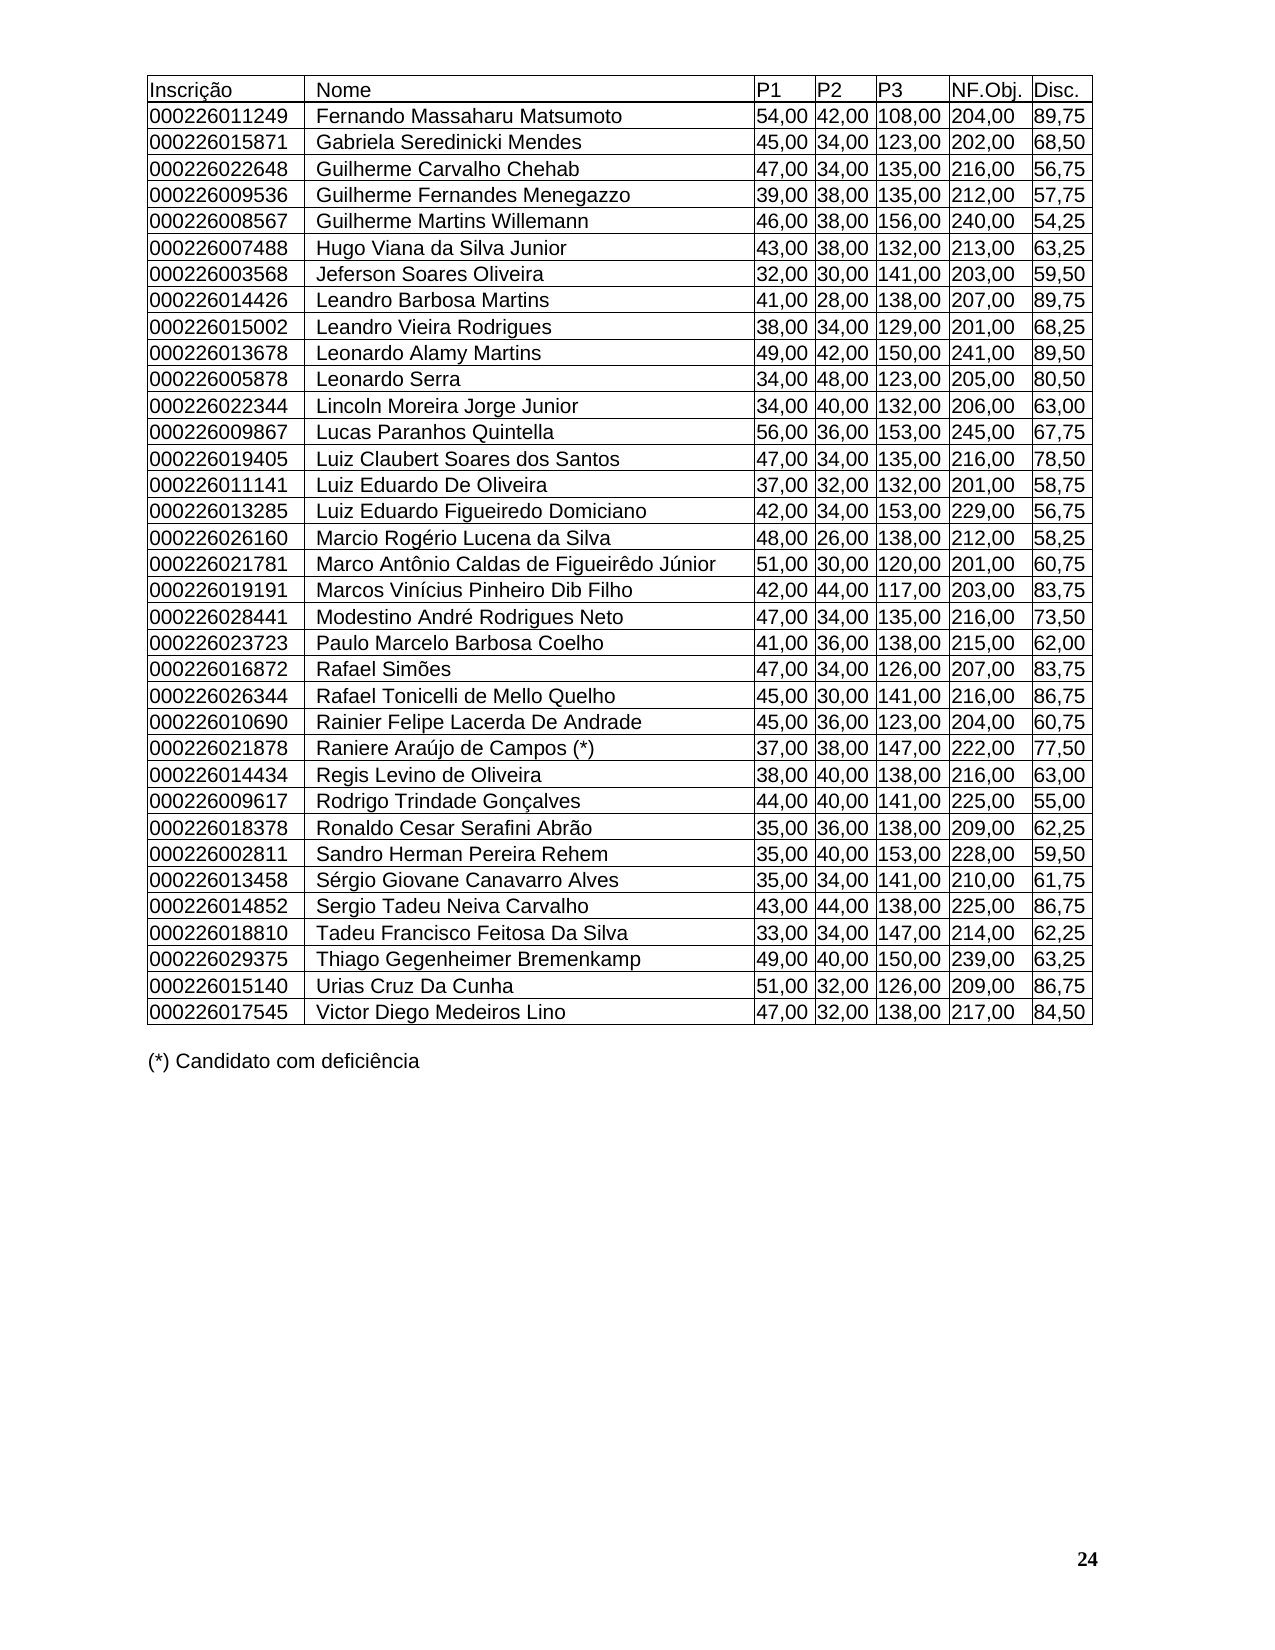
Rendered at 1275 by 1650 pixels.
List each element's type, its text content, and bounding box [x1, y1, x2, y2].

table_cell 58,75 [1033, 471, 1092, 497]
table_cell Gabriela Seredinicki Mendes [305, 129, 754, 154]
table_cell 34,00 [816, 313, 876, 338]
table_cell 36,00 [816, 709, 876, 734]
table_cell Fernando Massaharu Matsumoto [305, 103, 754, 128]
table_cell 212,00 [950, 524, 1032, 549]
table_cell 000226009536 [148, 181, 304, 207]
table_cell 212,00 [950, 181, 1032, 207]
table_cell Lucas Paranhos Quintella [305, 419, 754, 444]
table_cell 216,00 [950, 761, 1032, 787]
table_cell 000226022648 [148, 155, 304, 180]
table_cell 153,00 [877, 840, 949, 866]
table_cell Paulo Marcelo Barbosa Coelho [305, 630, 754, 655]
table_cell 000226013458 [148, 867, 304, 892]
table_cell 138,00 [877, 524, 949, 549]
table_cell 209,00 [950, 972, 1032, 997]
table_cell 000226022344 [148, 392, 304, 418]
table_cell 86,75 [1033, 972, 1092, 997]
table_cell 37,00 [755, 471, 815, 497]
table_cell 56,00 [755, 419, 815, 444]
table_cell 34,00 [816, 129, 876, 154]
table_cell 73,50 [1033, 603, 1092, 628]
table_cell 153,00 [877, 498, 949, 523]
table_cell 000226021781 [148, 550, 304, 576]
table_cell 47,00 [755, 155, 815, 180]
table_cell 58,25 [1033, 524, 1092, 549]
table_cell 000226011141 [148, 471, 304, 497]
table_cell 129,00 [877, 313, 949, 338]
table_cell 42,00 [755, 498, 815, 523]
table_cell 135,00 [877, 603, 949, 628]
table_cell 36,00 [816, 630, 876, 655]
table_cell Raniere Araújo de Campos (*) [305, 735, 754, 760]
table_cell 34,00 [816, 867, 876, 892]
table_cell Rafael Simões [305, 656, 754, 681]
table_cell 216,00 [950, 155, 1032, 180]
table_cell 38,00 [816, 181, 876, 207]
table_cell 240,00 [950, 208, 1032, 233]
table_cell 000226017545 [148, 999, 304, 1024]
table_cell 86,75 [1033, 682, 1092, 707]
table_cell 141,00 [877, 867, 949, 892]
table_cell 205,00 [950, 366, 1032, 391]
table_cell 35,00 [755, 814, 815, 839]
table_cell 126,00 [877, 972, 949, 997]
table_cell 000226028441 [148, 603, 304, 628]
table_cell 201,00 [950, 313, 1032, 338]
table_cell 204,00 [950, 103, 1032, 128]
table_cell 156,00 [877, 208, 949, 233]
table_cell Rodrigo Trindade Gonçalves [305, 788, 754, 813]
table_cell 47,00 [755, 445, 815, 470]
table_cell 45,00 [755, 682, 815, 707]
table_cell 35,00 [755, 840, 815, 866]
table_cell Guilherme Martins Willemann [305, 208, 754, 233]
table_cell 000226018810 [148, 919, 304, 945]
table_cell 222,00 [950, 735, 1032, 760]
table_cell 141,00 [877, 788, 949, 813]
table_cell 000226026160 [148, 524, 304, 549]
table_cell Hugo Viana da Silva Junior [305, 234, 754, 259]
table_cell 32,00 [816, 999, 876, 1024]
table_cell 34,00 [755, 366, 815, 391]
table_cell 26,00 [816, 524, 876, 549]
table_cell Victor Diego Medeiros Lino [305, 999, 754, 1024]
table_cell 000226019191 [148, 577, 304, 602]
table_cell 141,00 [877, 682, 949, 707]
table_cell 000226013285 [148, 498, 304, 523]
table_cell 000226029375 [148, 946, 304, 971]
table_cell 30,00 [816, 261, 876, 286]
table_cell 42,00 [816, 340, 876, 365]
table_cell 48,00 [816, 366, 876, 391]
table_cell 34,00 [816, 603, 876, 628]
table_cell 49,00 [755, 946, 815, 971]
table_cell Thiago Gegenheimer Bremenkamp [305, 946, 754, 971]
table_cell 63,00 [1033, 761, 1092, 787]
table_cell Modestino André Rodrigues Neto [305, 603, 754, 628]
table_cell 225,00 [950, 788, 1032, 813]
table_cell 209,00 [950, 814, 1032, 839]
table_cell 36,00 [816, 814, 876, 839]
table_cell 210,00 [950, 867, 1032, 892]
table_cell 59,50 [1033, 261, 1092, 286]
table_cell 000226011249 [148, 103, 304, 128]
table_cell 229,00 [950, 498, 1032, 523]
table_cell 206,00 [950, 392, 1032, 418]
table_cell 48,00 [755, 524, 815, 549]
table_cell 32,00 [816, 471, 876, 497]
table_cell 63,00 [1033, 392, 1092, 418]
table_cell 60,75 [1033, 550, 1092, 576]
table_cell 000226023723 [148, 630, 304, 655]
table_cell 135,00 [877, 445, 949, 470]
table_cell 207,00 [950, 656, 1032, 681]
table_cell 000226014434 [148, 761, 304, 787]
table_cell 33,00 [755, 919, 815, 945]
table_cell 49,00 [755, 340, 815, 365]
table_cell 000226008567 [148, 208, 304, 233]
table_cell 000226007488 [148, 234, 304, 259]
table_cell 215,00 [950, 630, 1032, 655]
table_cell 123,00 [877, 366, 949, 391]
table_cell 38,00 [816, 234, 876, 259]
table_cell 80,50 [1033, 366, 1092, 391]
table_cell 63,25 [1033, 234, 1092, 259]
table_cell 38,00 [816, 208, 876, 233]
table_cell 38,00 [816, 735, 876, 760]
table_cell 120,00 [877, 550, 949, 576]
table_cell 147,00 [877, 735, 949, 760]
table_cell 000226019405 [148, 445, 304, 470]
table_cell 108,00 [877, 103, 949, 128]
table_cell 000226015871 [148, 129, 304, 154]
table_cell 57,75 [1033, 181, 1092, 207]
table_cell 78,50 [1033, 445, 1092, 470]
table_cell Guilherme Carvalho Chehab [305, 155, 754, 180]
table_cell 201,00 [950, 471, 1032, 497]
table_header Inscrição [148, 76, 304, 101]
table_cell 138,00 [877, 630, 949, 655]
table_cell Sandro Herman Pereira Rehem [305, 840, 754, 866]
table_cell 147,00 [877, 919, 949, 945]
table_cell 46,00 [755, 208, 815, 233]
table_cell 54,25 [1033, 208, 1092, 233]
table_cell 43,00 [755, 234, 815, 259]
table_cell Jeferson Soares Oliveira [305, 261, 754, 286]
table_cell 30,00 [816, 550, 876, 576]
table_cell 40,00 [816, 392, 876, 418]
table_cell 138,00 [877, 761, 949, 787]
table_cell 34,00 [755, 392, 815, 418]
table_cell 38,00 [755, 313, 815, 338]
table_cell 000226009617 [148, 788, 304, 813]
table_cell Leandro Barbosa Martins [305, 287, 754, 312]
table_cell 126,00 [877, 656, 949, 681]
table_cell 86,75 [1033, 893, 1092, 918]
table_cell 132,00 [877, 392, 949, 418]
table_cell Sergio Tadeu Neiva Carvalho [305, 893, 754, 918]
table_cell 40,00 [816, 788, 876, 813]
table_cell 61,75 [1033, 867, 1092, 892]
table_cell Leonardo Alamy Martins [305, 340, 754, 365]
table_cell 84,50 [1033, 999, 1092, 1024]
table_cell 000226016872 [148, 656, 304, 681]
table_cell Luiz Claubert Soares dos Santos [305, 445, 754, 470]
table_cell 43,00 [755, 893, 815, 918]
table_cell 42,00 [755, 577, 815, 602]
table_cell 41,00 [755, 287, 815, 312]
table_cell 41,00 [755, 630, 815, 655]
table_cell 34,00 [816, 656, 876, 681]
table_cell 150,00 [877, 946, 949, 971]
table_cell 138,00 [877, 814, 949, 839]
table_cell 000226013678 [148, 340, 304, 365]
table_cell 201,00 [950, 550, 1032, 576]
table_cell 138,00 [877, 893, 949, 918]
table_cell 207,00 [950, 287, 1032, 312]
table_cell 35,00 [755, 867, 815, 892]
table_cell 56,75 [1033, 498, 1092, 523]
table_cell 135,00 [877, 181, 949, 207]
table_cell Leonardo Serra [305, 366, 754, 391]
table_cell 47,00 [755, 656, 815, 681]
table_cell 228,00 [950, 840, 1032, 866]
table_cell 32,00 [816, 972, 876, 997]
table_cell 68,50 [1033, 129, 1092, 154]
table_cell Guilherme Fernandes Menegazzo [305, 181, 754, 207]
table_cell 89,75 [1033, 287, 1092, 312]
table_cell 40,00 [816, 840, 876, 866]
table_cell Tadeu Francisco Feitosa Da Silva [305, 919, 754, 945]
table_cell 67,75 [1033, 419, 1092, 444]
table_cell 117,00 [877, 577, 949, 602]
table_cell 239,00 [950, 946, 1032, 971]
table_header P3 [877, 76, 949, 101]
table_cell 132,00 [877, 471, 949, 497]
table_cell 40,00 [816, 761, 876, 787]
table_cell 241,00 [950, 340, 1032, 365]
table_cell 83,75 [1033, 656, 1092, 681]
table_cell 62,25 [1033, 919, 1092, 945]
table_cell 204,00 [950, 709, 1032, 734]
table_cell 63,25 [1033, 946, 1092, 971]
table_cell Rafael Tonicelli de Mello Quelho [305, 682, 754, 707]
table_cell 89,75 [1033, 103, 1092, 128]
table_cell 123,00 [877, 709, 949, 734]
table_cell 132,00 [877, 234, 949, 259]
table_cell 34,00 [816, 155, 876, 180]
table_cell 150,00 [877, 340, 949, 365]
table_cell Rainier Felipe Lacerda De Andrade [305, 709, 754, 734]
table_cell 30,00 [816, 682, 876, 707]
table_cell 216,00 [950, 682, 1032, 707]
table_cell 135,00 [877, 155, 949, 180]
table_cell 000226003568 [148, 261, 304, 286]
table_cell 203,00 [950, 261, 1032, 286]
table_cell 83,75 [1033, 577, 1092, 602]
table_cell 000226014852 [148, 893, 304, 918]
table_cell 000226010690 [148, 709, 304, 734]
table_cell 44,00 [816, 577, 876, 602]
table_cell 000226005878 [148, 366, 304, 391]
table_cell 213,00 [950, 234, 1032, 259]
table_cell 34,00 [816, 445, 876, 470]
table_cell Sérgio Giovane Canavarro Alves [305, 867, 754, 892]
table_cell 141,00 [877, 261, 949, 286]
table_cell 225,00 [950, 893, 1032, 918]
table_cell 51,00 [755, 550, 815, 576]
table_cell 34,00 [816, 919, 876, 945]
table_cell 40,00 [816, 946, 876, 971]
table_cell 138,00 [877, 999, 949, 1024]
table_cell Marcos Vinícius Pinheiro Dib Filho [305, 577, 754, 602]
table_cell Marcio Rogério Lucena da Silva [305, 524, 754, 549]
table_cell 245,00 [950, 419, 1032, 444]
table_header NF.Obj. [950, 76, 1032, 101]
table_cell Lincoln Moreira Jorge Junior [305, 392, 754, 418]
table_cell Luiz Eduardo Figueiredo Domiciano [305, 498, 754, 523]
table_cell Leandro Vieira Rodrigues [305, 313, 754, 338]
table_cell 77,50 [1033, 735, 1092, 760]
table_cell 45,00 [755, 129, 815, 154]
table_cell 62,00 [1033, 630, 1092, 655]
table_cell 203,00 [950, 577, 1032, 602]
table_cell 38,00 [755, 761, 815, 787]
table_cell 44,00 [816, 893, 876, 918]
table_cell 216,00 [950, 603, 1032, 628]
table_cell 44,00 [755, 788, 815, 813]
table_cell Luiz Eduardo De Oliveira [305, 471, 754, 497]
table_cell 000226026344 [148, 682, 304, 707]
table_cell Urias Cruz Da Cunha [305, 972, 754, 997]
table_cell 51,00 [755, 972, 815, 997]
table_cell 000226021878 [148, 735, 304, 760]
table_cell 62,25 [1033, 814, 1092, 839]
table_cell 45,00 [755, 709, 815, 734]
table_cell 42,00 [816, 103, 876, 128]
table_cell 56,75 [1033, 155, 1092, 180]
table_header P1 [755, 76, 815, 101]
table_cell 47,00 [755, 603, 815, 628]
table_cell 202,00 [950, 129, 1032, 154]
table_cell 54,00 [755, 103, 815, 128]
table_header Nome [305, 76, 754, 101]
table_cell 59,50 [1033, 840, 1092, 866]
table_header P2 [816, 76, 876, 101]
table_cell 55,00 [1033, 788, 1092, 813]
table_cell 000226014426 [148, 287, 304, 312]
table_cell 138,00 [877, 287, 949, 312]
table_cell 217,00 [950, 999, 1032, 1024]
table_cell Regis Levino de Oliveira [305, 761, 754, 787]
table_cell 000226002811 [148, 840, 304, 866]
table_cell 36,00 [816, 419, 876, 444]
table_cell 60,75 [1033, 709, 1092, 734]
table_cell 000226018378 [148, 814, 304, 839]
table_cell 214,00 [950, 919, 1032, 945]
table_cell 34,00 [816, 498, 876, 523]
table_cell 37,00 [755, 735, 815, 760]
table_cell 000226009867 [148, 419, 304, 444]
table_cell 216,00 [950, 445, 1032, 470]
table_cell 123,00 [877, 129, 949, 154]
table_cell 47,00 [755, 999, 815, 1024]
table_cell 39,00 [755, 181, 815, 207]
table_cell 89,50 [1033, 340, 1092, 365]
table_header Disc. [1033, 76, 1092, 101]
table_cell Marco Antônio Caldas de Figueirêdo Júnior [305, 550, 754, 576]
table_cell 153,00 [877, 419, 949, 444]
table_cell 32,00 [755, 261, 815, 286]
table_cell 28,00 [816, 287, 876, 312]
text (*) Candidato com deficiência [148, 1049, 1098, 1073]
table_cell 68,25 [1033, 313, 1092, 338]
table_cell Ronaldo Cesar Serafini Abrão [305, 814, 754, 839]
table_cell 000226015140 [148, 972, 304, 997]
table_cell 000226015002 [148, 313, 304, 338]
